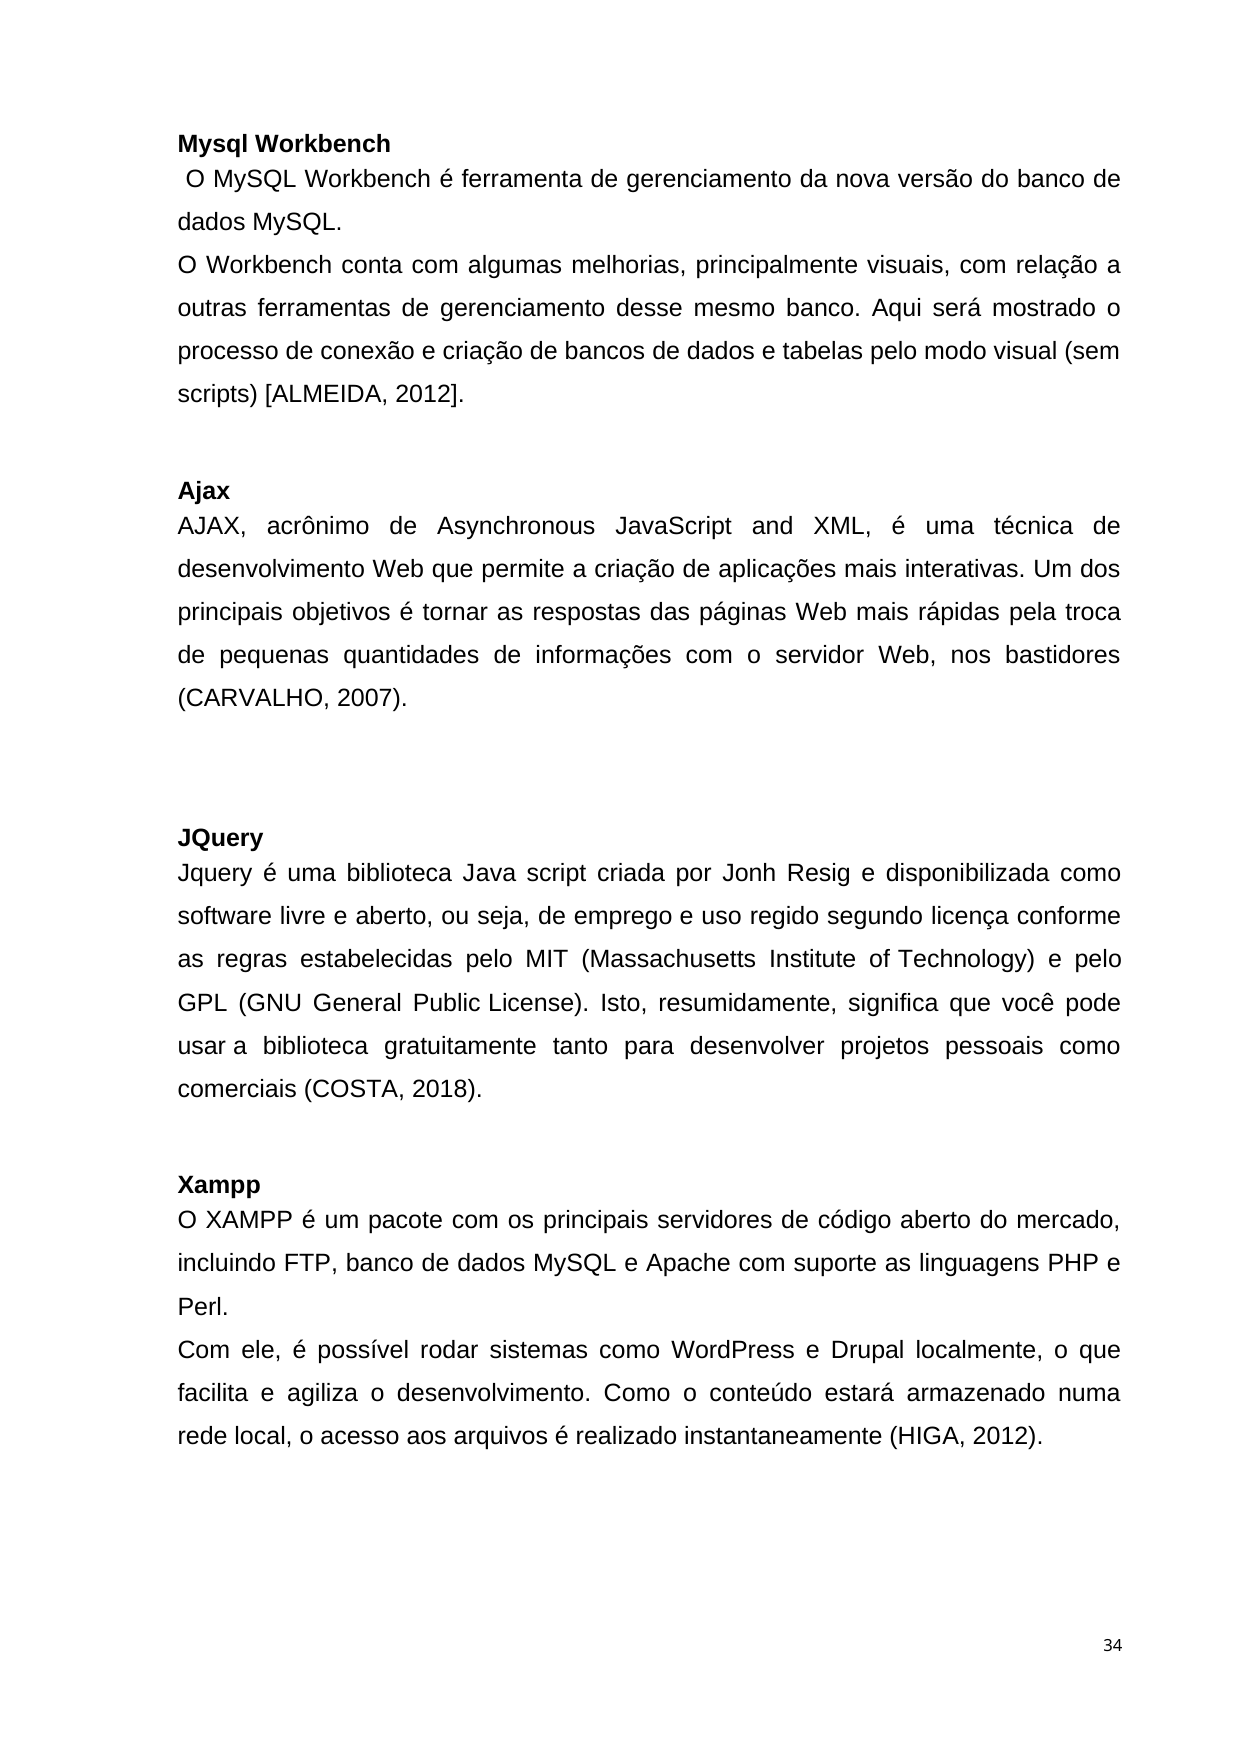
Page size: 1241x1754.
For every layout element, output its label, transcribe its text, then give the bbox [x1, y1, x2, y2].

text AJAX, acrônimo de Asynchronous JavaScript and XML, é uma técnica de desenvolvimento Web que permite a criação de aplicações mais interativas. Um dos principais objetivos é tornar as respostas das páginas Web mais rápidas pela troca de pequenas quantidades de informações com o servidor Web, nos bastidores (CARVALHO, 2007). [177, 511, 1122, 712]
subtitle Xampp [177, 1170, 1122, 1199]
text Jquery é uma biblioteca Java script criada por Jonh Resig e disponibilizada como software livre e aberto, ou seja, de emprego e uso regido segundo licença conforme as regras estabelecidas pelo MIT (Massachusetts Institute of Technology) e pelo GPL (GNU General Public License). Isto, resumidamente, significa que você pode usar a biblioteca gratuitamente tanto para desenvolver projetos pessoais como comerciais (COSTA, 2018). [177, 858, 1122, 1102]
text O XAMPP é um pacote com os principais servidores de código aberto do mercado, incluindo FTP, banco de dados MySQL e Apache com suporte as linguagens PHP e Perl. [177, 1205, 1122, 1320]
subtitle Mysql Workbench [177, 129, 1122, 157]
subtitle JQuery [177, 823, 1122, 852]
subtitle Ajax [177, 476, 1122, 505]
text O Workbench conta com algumas melhorias, principalmente visuais, com relação a outras ferramentas de gerenciamento desse mesmo banco. Aqui será mostrado o processo de conexão e criação de bancos de dados e tabelas pelo modo visual (sem scripts) [ALMEIDA, 2012]. [177, 250, 1122, 408]
text O MySQL Workbench é ferramenta de gerenciamento da nova versão do banco de dados MySQL. [177, 164, 1122, 236]
text Com ele, é possível rodar sistemas como WordPress e Drupal localmente, o que facilita e agiliza o desenvolvimento. Como o conteúdo estará armazenado numa rede local, o acesso aos arquivos é realizado instantaneamente (HIGA, 2012). [177, 1335, 1122, 1450]
